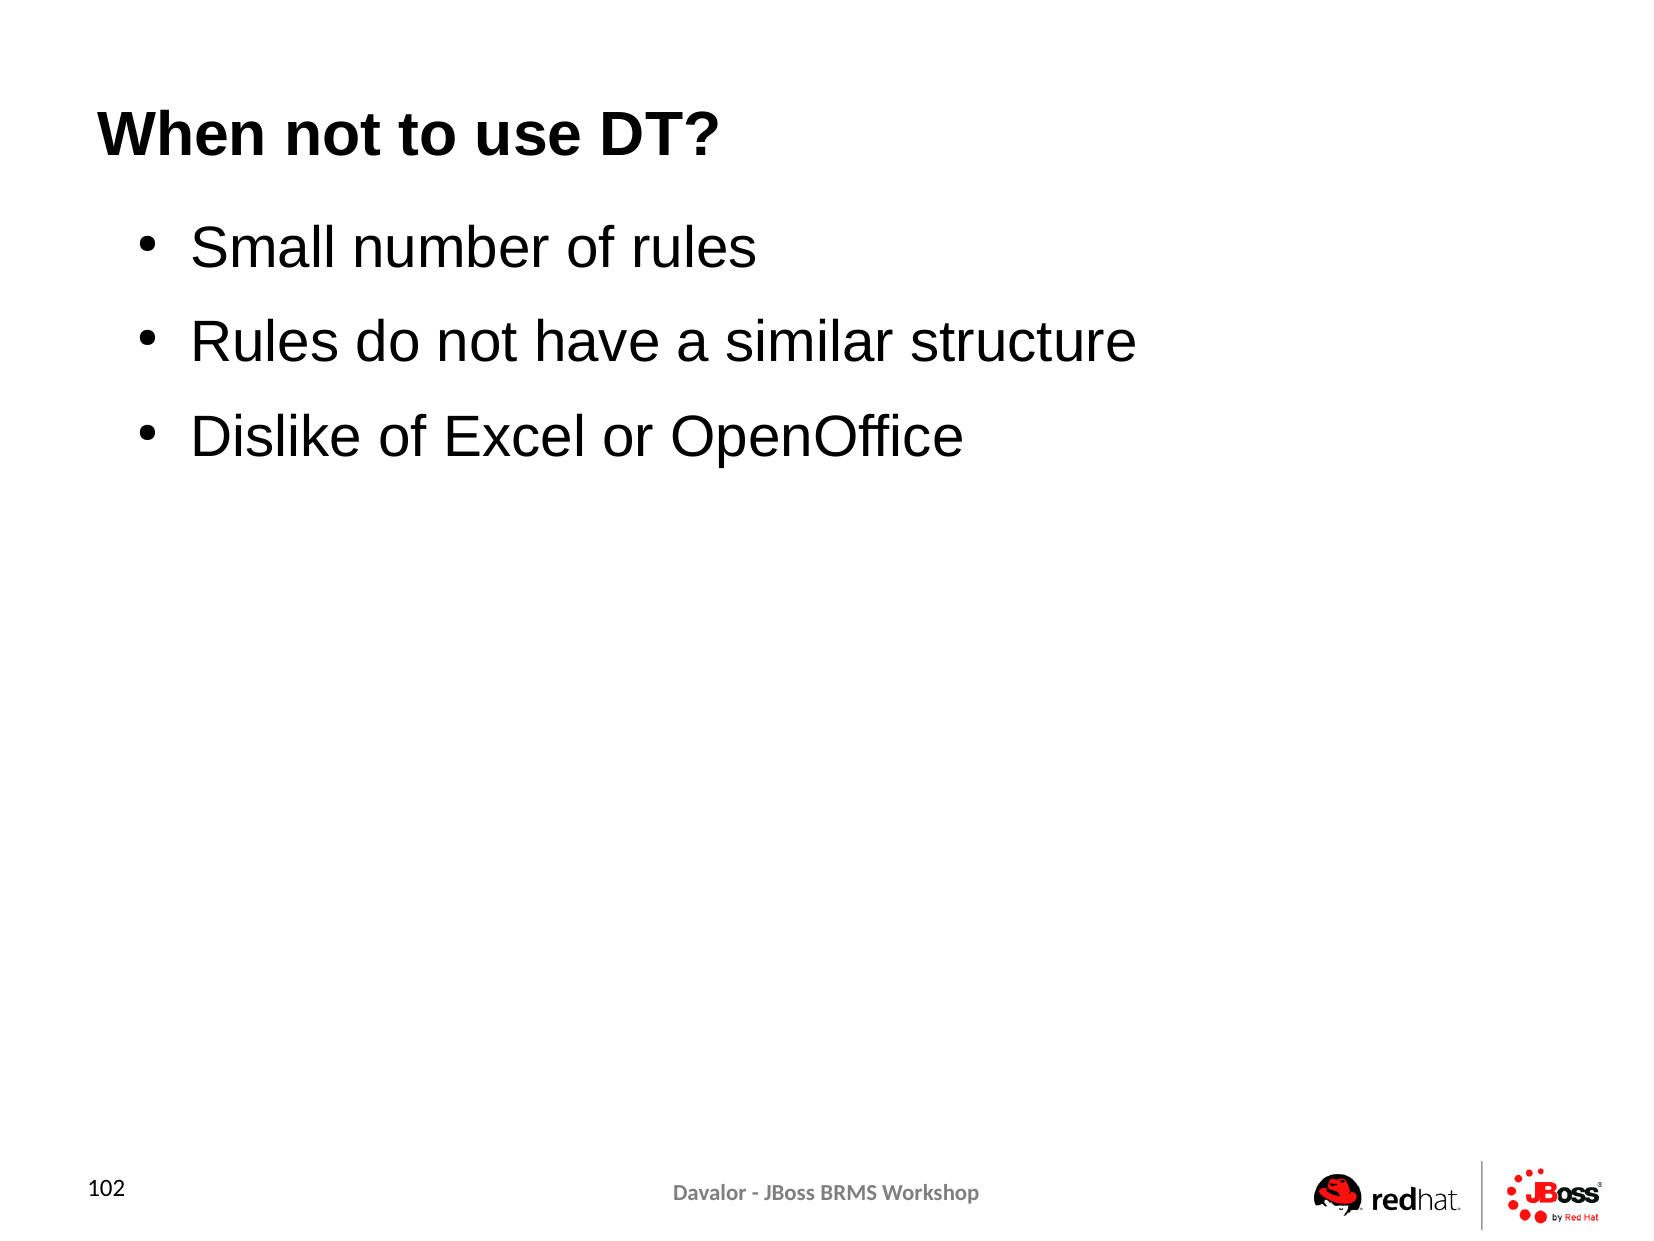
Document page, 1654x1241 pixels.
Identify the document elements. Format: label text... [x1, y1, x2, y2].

list Small number of rules Rules do not have a similar structure Dislike of Excel or OpenOffice [86, 207, 1576, 1108]
title When not to use DT? [82, 95, 1571, 226]
picture [1314, 1161, 1602, 1230]
